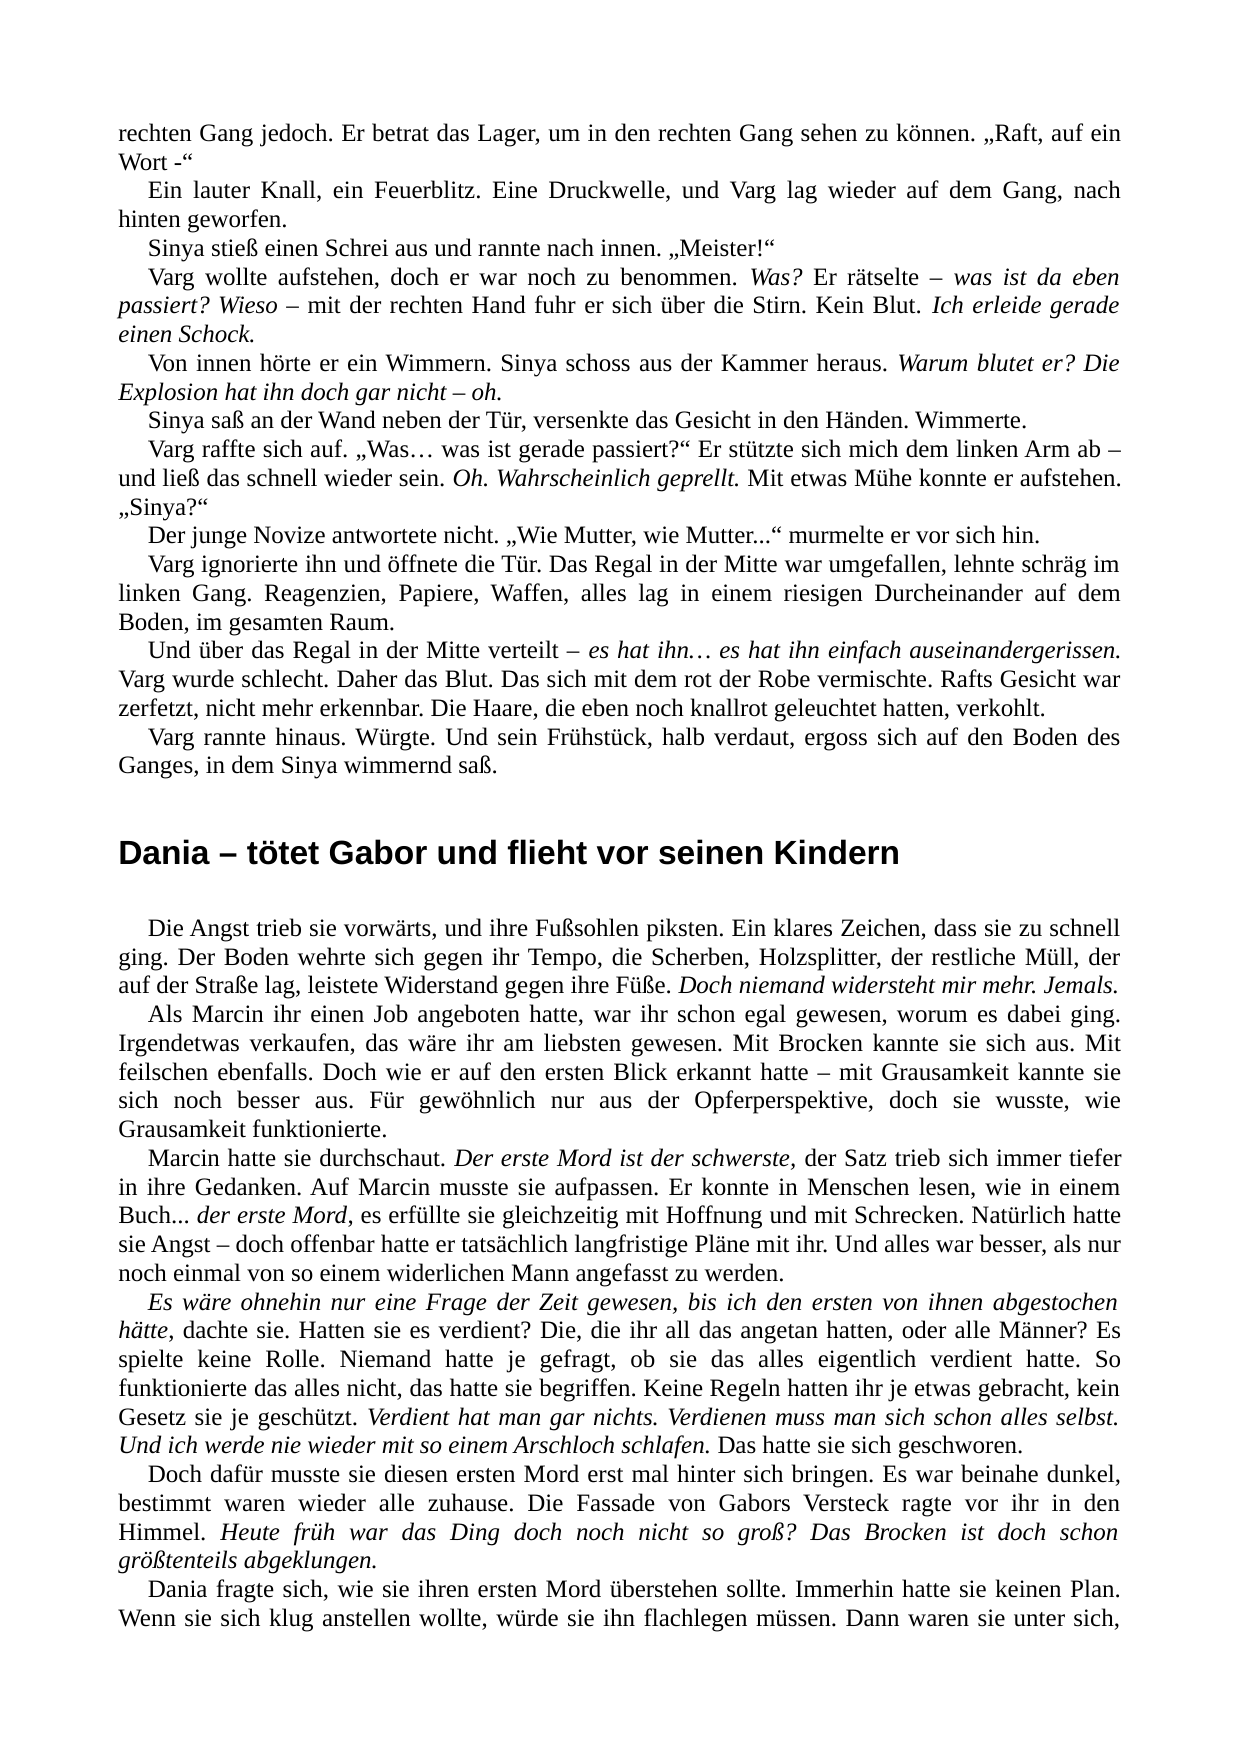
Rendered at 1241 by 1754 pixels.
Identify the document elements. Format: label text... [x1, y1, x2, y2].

text Die Angst trieb sie vorwärts, und ihre Fußsohlen piksten. Ein klares Zeichen, dass sie zu schnell ging. Der Boden wehrte sich gegen ihr Tempo, die Scherben, Holzsplitter, der restliche Müll, der auf der Straße lag, leistete Widerstand gegen ihre Füße. Doch niemand widersteht mir mehr. Jemals. [118, 913, 1122, 999]
text Sinya stieß einen Schrei aus und rannte nach innen. „Meister!“ [118, 233, 1122, 262]
text Es wäre ohnehin nur eine Frage der Zeit gewesen, bis ich den ersten von ihnen abgestochen hätte, dachte sie. Hatten sie es verdient? Die, die ihr all das angetan hatten, oder alle Männer? Es spielte keine Rolle. Niemand hatte je gefragt, ob sie das alles eigentlich verdient hatte. So funktionierte das alles nicht, das hatte sie begriffen. Keine Regeln hatten ihr je etwas gebracht, kein Gesetz sie je geschützt. Verdient hat man gar nichts. Verdienen muss man sich schon alles selbst. Und ich werde nie wieder mit so einem Arschloch schlafen. Das hatte sie sich geschworen. [118, 1287, 1122, 1459]
subtitle Dania – tötet Gabor und flieht vor seinen Kindern [118, 833, 1122, 872]
text Varg raffte sich auf. „Was… was ist gerade passiert?“ Er stützte sich mich dem linken Arm ab – und ließ das schnell wieder sein. Oh. Wahrscheinlich geprellt. Mit etwas Mühe konnte er aufstehen. „Sinya?“ [118, 434, 1122, 521]
text Varg rannte hinaus. Würgte. Und sein Frühstück, halb verdaut, ergoss sich auf den Boden des Ganges, in dem Sinya wimmernd saß. [118, 722, 1122, 779]
text Varg ignorierte ihn und öffnete die Tür. Das Regal in der Mitte war umgefallen, lehnte schräg im linken Gang. Reagenzien, Papiere, Waffen, alles lag in einem riesigen Durcheinander auf dem Boden, im gesamten Raum. [118, 549, 1122, 636]
text rechten Gang jedoch. Er betrat das Lager, um in den rechten Gang sehen zu können. „Raft, auf ein Wort -“ [118, 118, 1122, 176]
text Ein lauter Knall, ein Feuerblitz. Eine Druckwelle, und Varg lag wieder auf dem Gang, nach hinten geworfen. [118, 176, 1122, 233]
text Sinya saß an der Wand neben der Tür, versenkte das Gesicht in den Händen. Wimmerte. [118, 406, 1122, 434]
text Doch dafür musste sie diesen ersten Mord erst mal hinter sich bringen. Es war beinahe dunkel, bestimmt waren wieder alle zuhause. Die Fassade von Gabors Versteck ragte vor ihr in den Himmel. Heute früh war das Ding doch noch nicht so groß? Das Brocken ist doch schon größtenteils abgeklungen. [118, 1459, 1122, 1574]
text Als Marcin ihr einen Job angeboten hatte, war ihr schon egal gewesen, worum es dabei ging. Irgendetwas verkaufen, das wäre ihr am liebsten gewesen. Mit Brocken kannte sie sich aus. Mit feilschen ebenfalls. Doch wie er auf den ersten Blick erkannt hatte – mit Grausamkeit kannte sie sich noch besser aus. Für gewöhnlich nur aus der Opferperspektive, doch sie wusste, wie Grausamkeit funktionierte. [118, 999, 1122, 1143]
text Von innen hörte er ein Wimmern. Sinya schoss aus der Kammer heraus. Warum blutet er? Die Explosion hat ihn doch gar nicht – oh. [118, 348, 1122, 406]
text Marcin hatte sie durchschaut. Der erste Mord ist der schwerste, der Satz trieb sich immer tiefer in ihre Gedanken. Auf Marcin musste sie aufpassen. Er konnte in Menschen lesen, wie in einem Buch... der erste Mord, es erfüllte sie gleichzeitig mit Hoffnung und mit Schrecken. Natürlich hatte sie Angst – doch offenbar hatte er tatsächlich langfristige Pläne mit ihr. Und alles war besser, als nur noch einmal von so einem widerlichen Mann angefasst zu werden. [118, 1143, 1122, 1287]
text Der junge Novize antwortete nicht. „Wie Mutter, wie Mutter...“ murmelte er vor sich hin. [118, 521, 1122, 549]
text Und über das Regal in der Mitte verteilt – es hat ihn… es hat ihn einfach auseinandergerissen. Varg wurde schlecht. Daher das Blut. Das sich mit dem rot der Robe vermischte. Rafts Gesicht war zerfetzt, nicht mehr erkennbar. Die Haare, die eben noch knallrot geleuchtet hatten, verkohlt. [118, 636, 1122, 722]
text Dania fragte sich, wie sie ihren ersten Mord überstehen sollte. Immerhin hatte sie keinen Plan. Wenn sie sich klug anstellen wollte, würde sie ihn flachlegen müssen. Dann waren sie unter sich, [118, 1574, 1122, 1632]
text Varg wollte aufstehen, doch er war noch zu benommen. Was? Er rätselte – was ist da eben passiert? Wieso – mit der rechten Hand fuhr er sich über die Stirn. Kein Blut. Ich erleide gerade einen Schock. [118, 262, 1122, 348]
